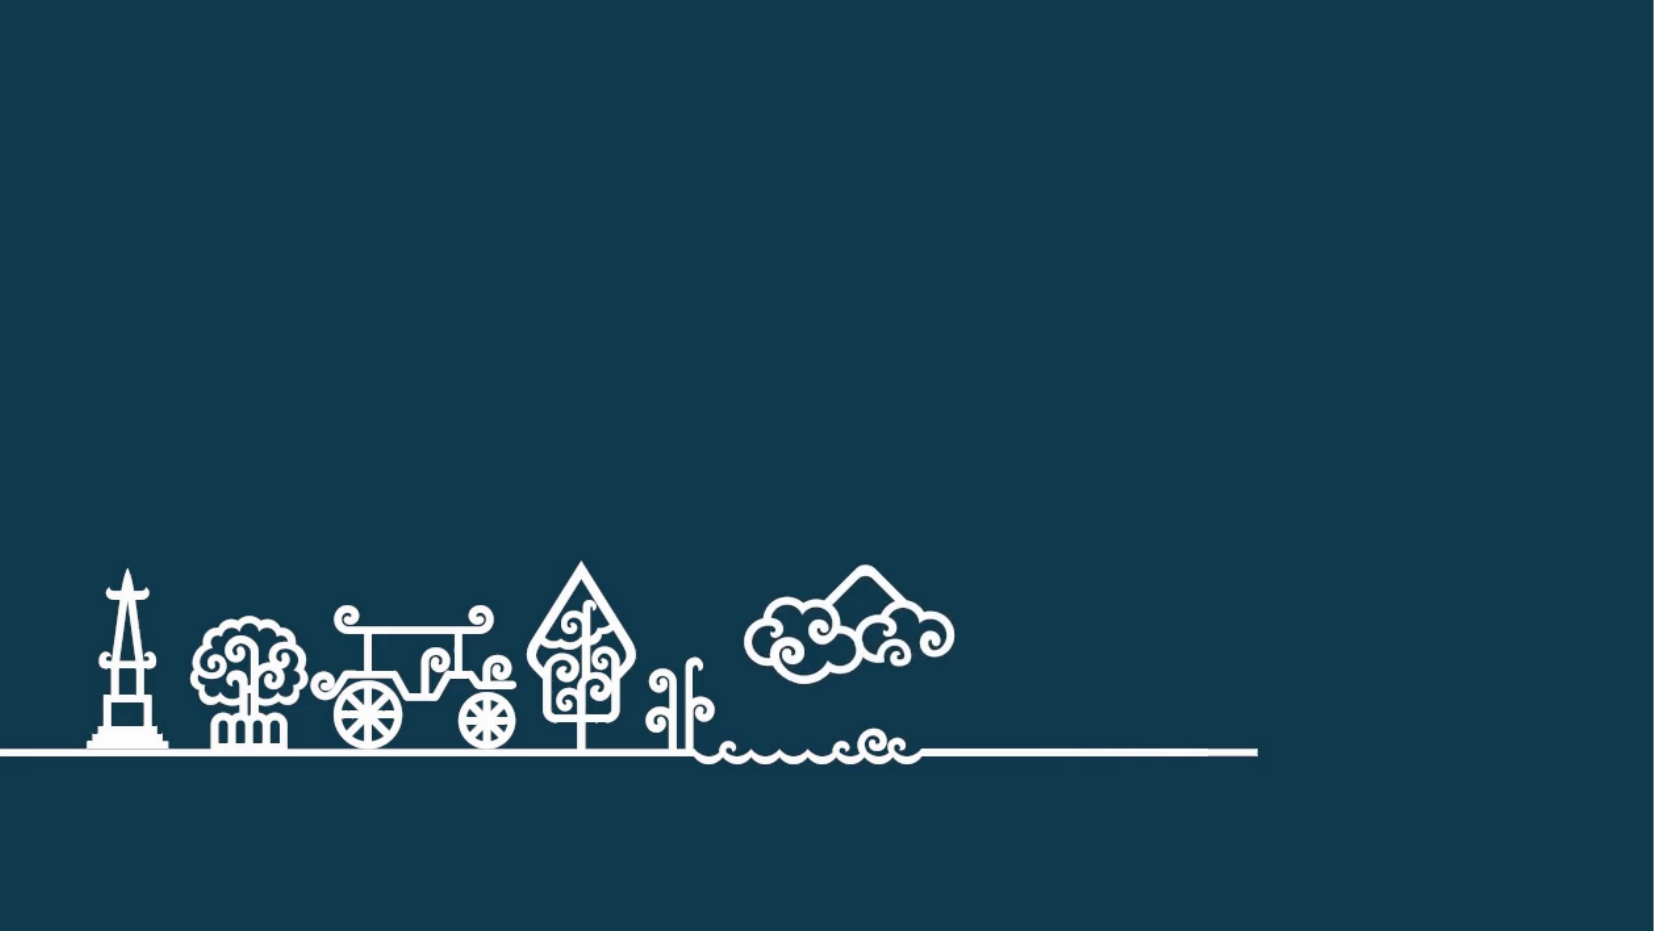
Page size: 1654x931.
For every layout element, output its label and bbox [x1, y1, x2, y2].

text_box [0, 0, 1654, 931]
